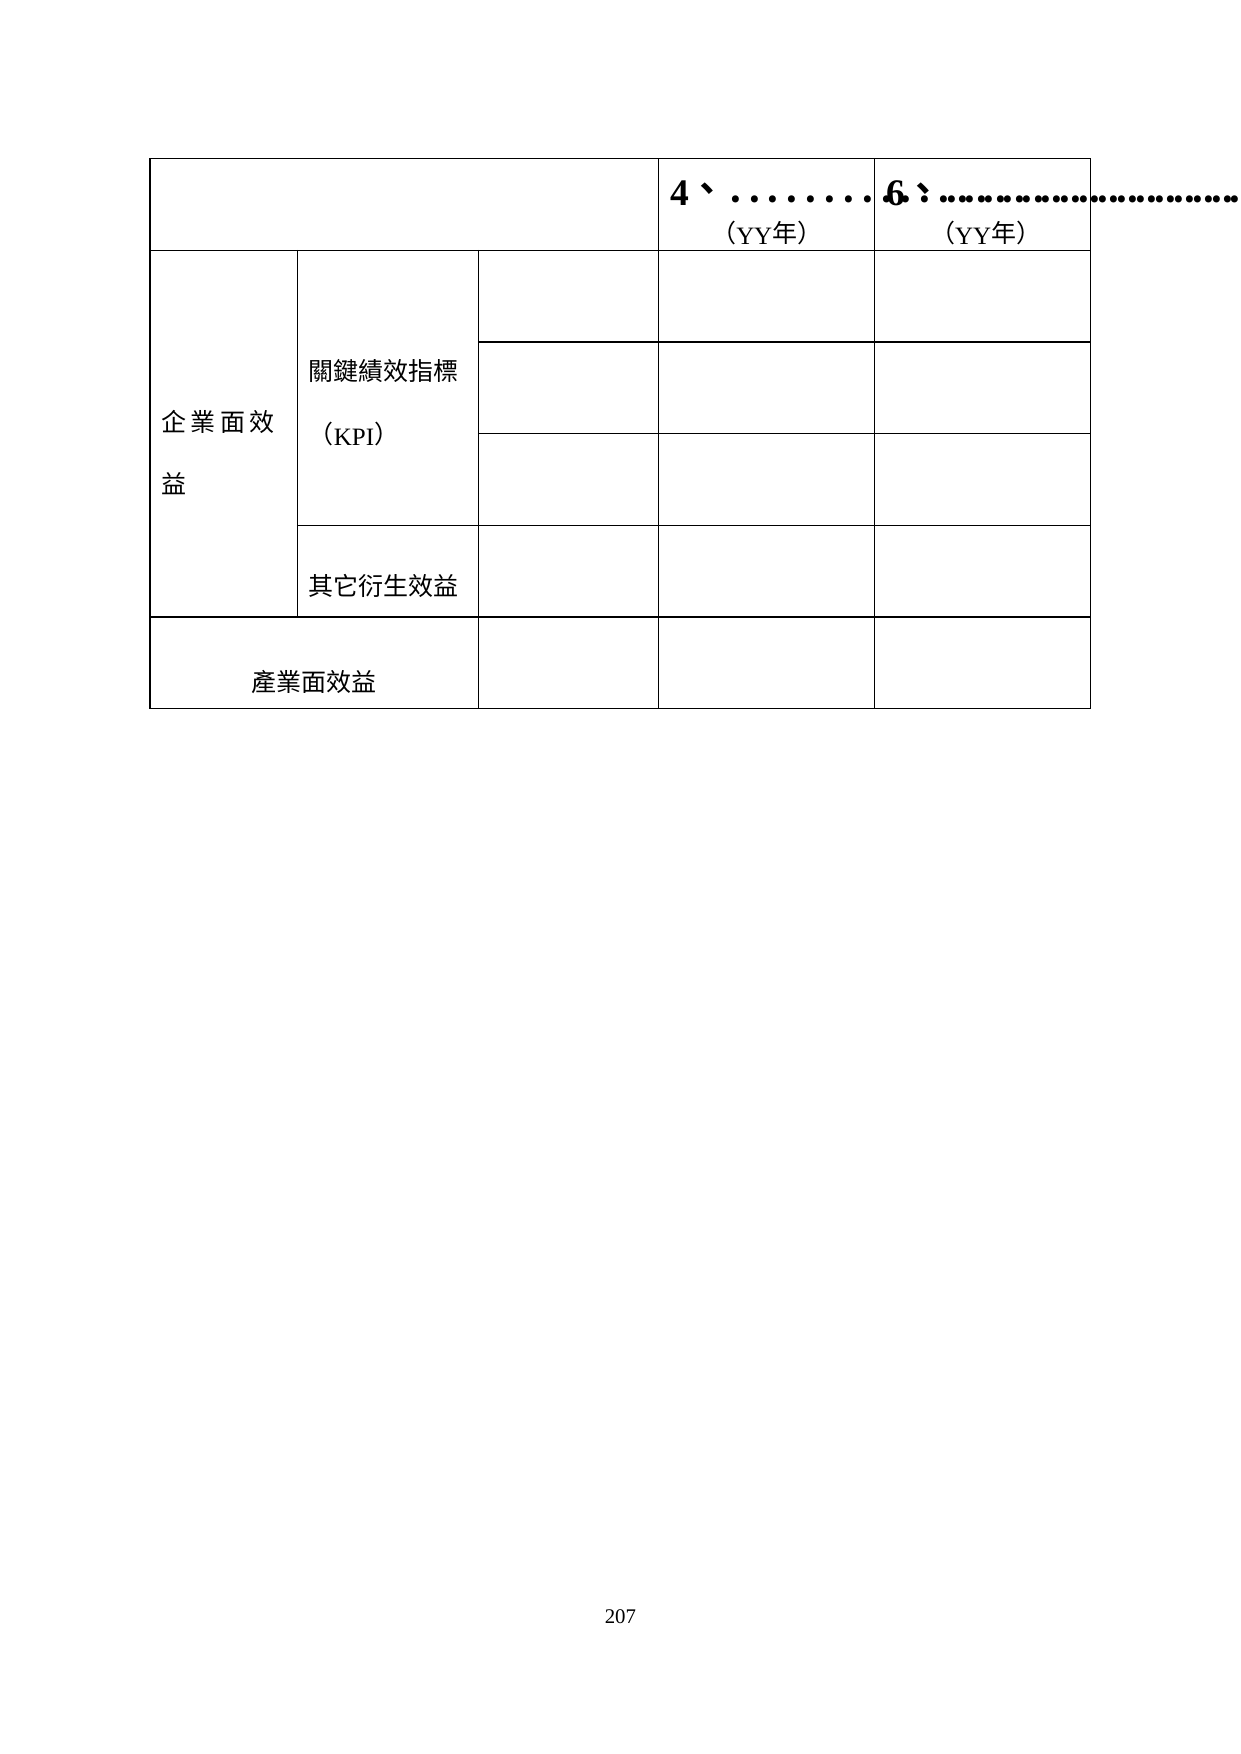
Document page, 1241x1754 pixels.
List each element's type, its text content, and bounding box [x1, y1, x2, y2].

table_cell 企業面效益 [151, 251, 297, 616]
table_cell [875, 251, 1090, 341]
table_header [151, 159, 658, 250]
table_cell [659, 251, 874, 341]
table_cell [875, 343, 1090, 433]
table_cell [875, 618, 1090, 708]
table_header 計畫執行前 （YY年） [659, 159, 874, 250]
table_cell 其它衍生效益 [298, 526, 478, 616]
table_cell [479, 343, 658, 433]
table_cell [875, 434, 1090, 525]
table_cell [479, 526, 658, 616]
table_cell [479, 434, 658, 525]
table_cell [659, 343, 874, 433]
table_cell [659, 526, 874, 616]
table_cell [659, 434, 874, 525]
table_cell [479, 251, 658, 341]
table_cell 產業面效益 [151, 618, 478, 708]
table_cell 關鍵績效指標（KPI） [298, 251, 478, 525]
table_cell [875, 526, 1090, 616]
table_cell [479, 618, 658, 708]
table_header 計畫執行後 （YY年） [875, 159, 1090, 250]
table_cell [659, 618, 874, 708]
